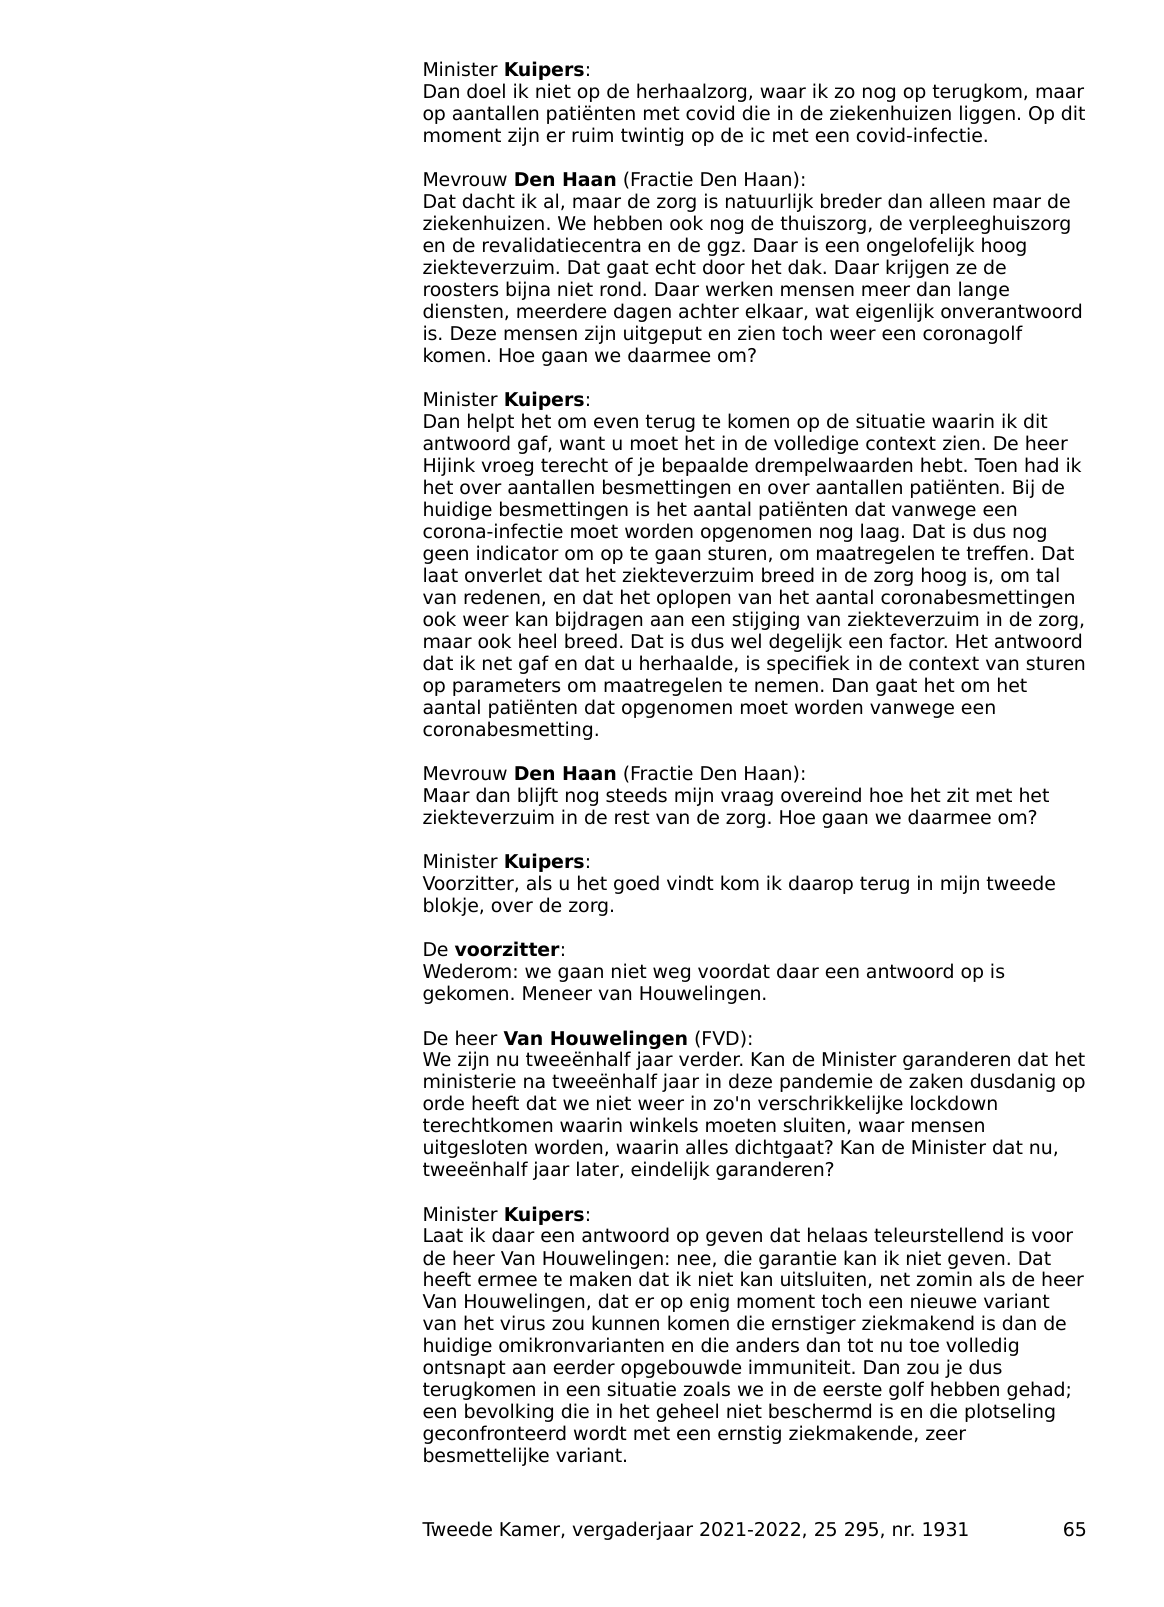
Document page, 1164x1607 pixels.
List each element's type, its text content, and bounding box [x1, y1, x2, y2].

text Mevrouw Den Haan (Fractie Den Haan): [422, 763, 1087, 785]
text Wederom: we gaan niet weg voordat daar een antwoord op is gekomen. Meneer van Houwelingen. [422, 961, 1087, 1005]
text Minister Kuipers: [422, 59, 1087, 81]
text De voorzitter: [422, 939, 1087, 961]
text De heer Van Houwelingen (FVD): [422, 1027, 1087, 1049]
text Minister Kuipers: [422, 851, 1087, 873]
text Minister Kuipers: [422, 389, 1087, 411]
text Dan helpt het om even terug te komen op de situatie waarin ik dit antwoord gaf, want u moet het in de volledige context zien. De heer Hijink vroeg terecht of je bepaalde drempelwaarden hebt. Toen had ik het over aantallen besmettingen en over aantallen patiënten. Bij de huidige besmettingen is het aantal patiënten dat vanwege een corona-infectie moet worden opgenomen nog laag. Dat is dus nog geen indicator om op te gaan sturen, om maatregelen te treffen. Dat laat onverlet dat het ziekteverzuim breed in de zorg hoog is, om tal van redenen, en dat het oplopen van het aantal coronabesmettingen ook weer kan bijdragen aan een stijging van ziekteverzuim in de zorg, maar ook heel breed. Dat is dus wel degelijk een factor. Het antwoord dat ik net gaf en dat u herhaalde, is specifiek in de context van sturen op parameters om maatregelen te nemen. Dan gaat het om het aantal patiënten dat opgenomen moet worden vanwege een coronabesmetting. [422, 411, 1087, 741]
text Dat dacht ik al, maar de zorg is natuurlijk breder dan alleen maar de ziekenhuizen. We hebben ook nog de thuiszorg, de verpleeghuiszorg en de revalidatiecentra en de ggz. Daar is een ongelofelijk hoog ziekteverzuim. Dat gaat echt door het dak. Daar krijgen ze de roosters bijna niet rond. Daar werken mensen meer dan lange diensten, meerdere dagen achter elkaar, wat eigenlijk onverantwoord is. Deze mensen zijn uitgeput en zien toch weer een coronagolf komen. Hoe gaan we daarmee om? [422, 191, 1087, 367]
text Mevrouw Den Haan (Fractie Den Haan): [422, 169, 1087, 191]
text Laat ik daar een antwoord op geven dat helaas teleurstellend is voor de heer Van Houwelingen: nee, die garantie kan ik niet geven. Dat heeft ermee te maken dat ik niet kan uitsluiten, net zomin als de heer Van Houwelingen, dat er op enig moment toch een nieuwe variant van het virus zou kunnen komen die ernstiger ziekmakend is dan de huidige omikronvarianten en die anders dan tot nu toe volledig ontsnapt aan eerder opgebouwde immuniteit. Dan zou je dus terugkomen in een situatie zoals we in de eerste golf hebben gehad; een bevolking die in het geheel niet beschermd is en die plotseling geconfronteerd wordt met een ernstig ziekmakende, zeer besmettelijke variant. [422, 1225, 1087, 1467]
text Dan doel ik niet op de herhaalzorg, waar ik zo nog op terugkom, maar op aantallen patiënten met covid die in de ziekenhuizen liggen. Op dit moment zijn er ruim twintig op de ic met een covid-infectie. [422, 81, 1087, 147]
text We zijn nu tweeënhalf jaar verder. Kan de Minister garanderen dat het ministerie na tweeënhalf jaar in deze pandemie de zaken dusdanig op orde heeft dat we niet weer in zo'n verschrikkelijke lockdown terechtkomen waarin winkels moeten sluiten, waar mensen uitgesloten worden, waarin alles dichtgaat? Kan de Minister dat nu, tweeënhalf jaar later, eindelijk garanderen? [422, 1049, 1087, 1181]
text Voorzitter, als u het goed vindt kom ik daarop terug in mijn tweede blokje, over de zorg. [422, 873, 1087, 917]
text Maar dan blijft nog steeds mijn vraag overeind hoe het zit met het ziekteverzuim in de rest van de zorg. Hoe gaan we daarmee om? [422, 785, 1087, 829]
text Minister Kuipers: [422, 1203, 1087, 1225]
